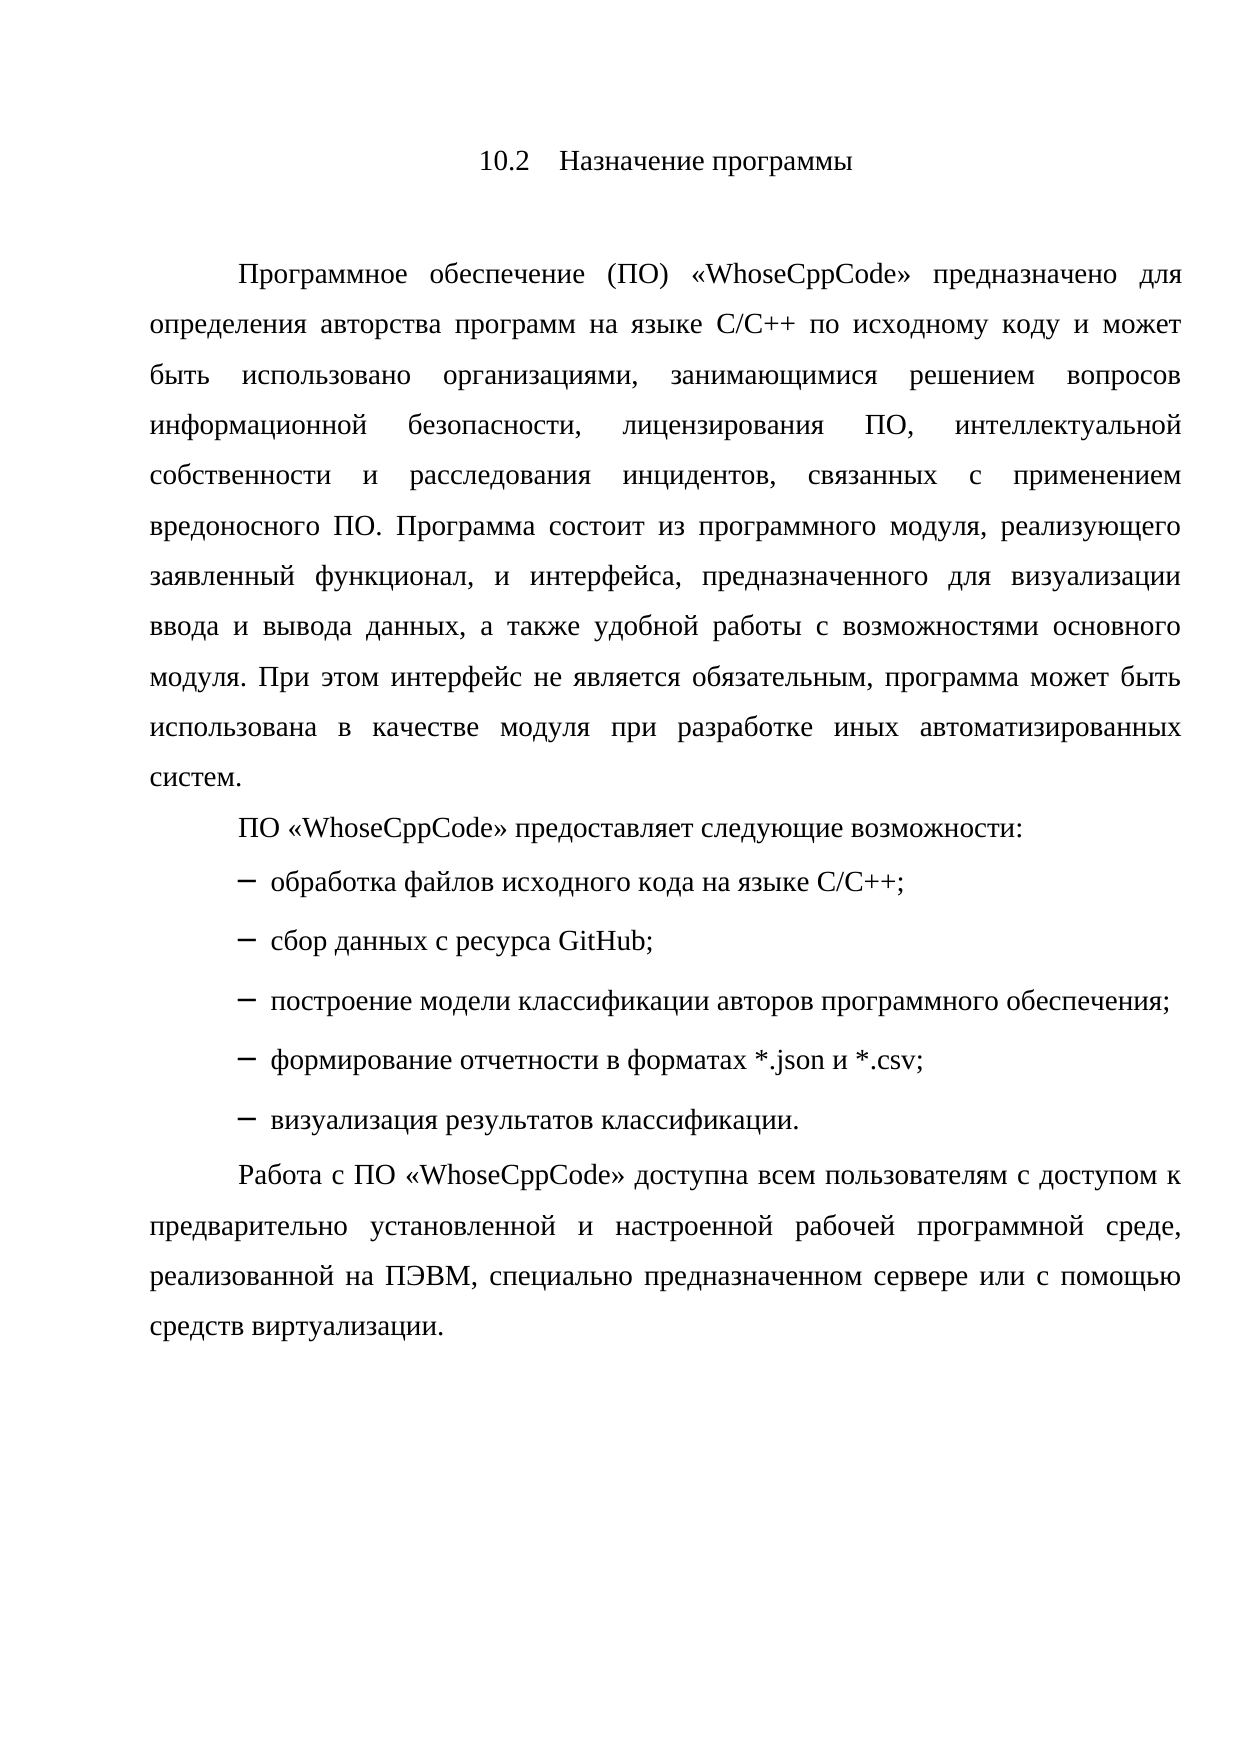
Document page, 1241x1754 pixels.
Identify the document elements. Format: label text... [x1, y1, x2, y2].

subtitle 10.2 Назначение программы [149, 143, 1182, 177]
list сбор данных с ресурса GitHub; [149, 919, 1182, 959]
list обработка файлов исходного кода на языке С/С++; [149, 860, 1182, 900]
text Работа с ПО «WhoseCppCode» доступна всем пользователям с доступом к предварительно установленной и настроенной рабочей программной среде, реализованной на ПЭВМ, специально предназначенном сервере или с помощью средств виртуализации. [149, 1157, 1182, 1342]
list формирование отчетности в форматах *.json и *.csv; [149, 1038, 1182, 1078]
list визуализация результатов классификации. [149, 1098, 1182, 1138]
text ПО «WhoseCppCode» предоставляет следующие возможности: [149, 810, 1182, 843]
text Программное обеспечение (ПО) «WhoseCppCode» предназначено для определения авторства программ на языке С/С++ по исходному коду и может быть использовано организациями, занимающимися решением вопросов информационной безопасности, лицензирования ПО, интеллектуальной собственности и расследования инцидентов, связанных с применением вредоносного ПО. Программа состоит из программного модуля, реализующего заявленный функционал, и интерфейса, предназначенного для визуализации ввода и вывода данных, а также удобной работы с возможностями основного модуля. При этом интерфейс не является обязательным, программа может быть использована в качестве модуля при разработке иных автоматизированных систем. [149, 256, 1182, 793]
list построение модели классификации авторов программного обеспечения; [149, 979, 1182, 1019]
